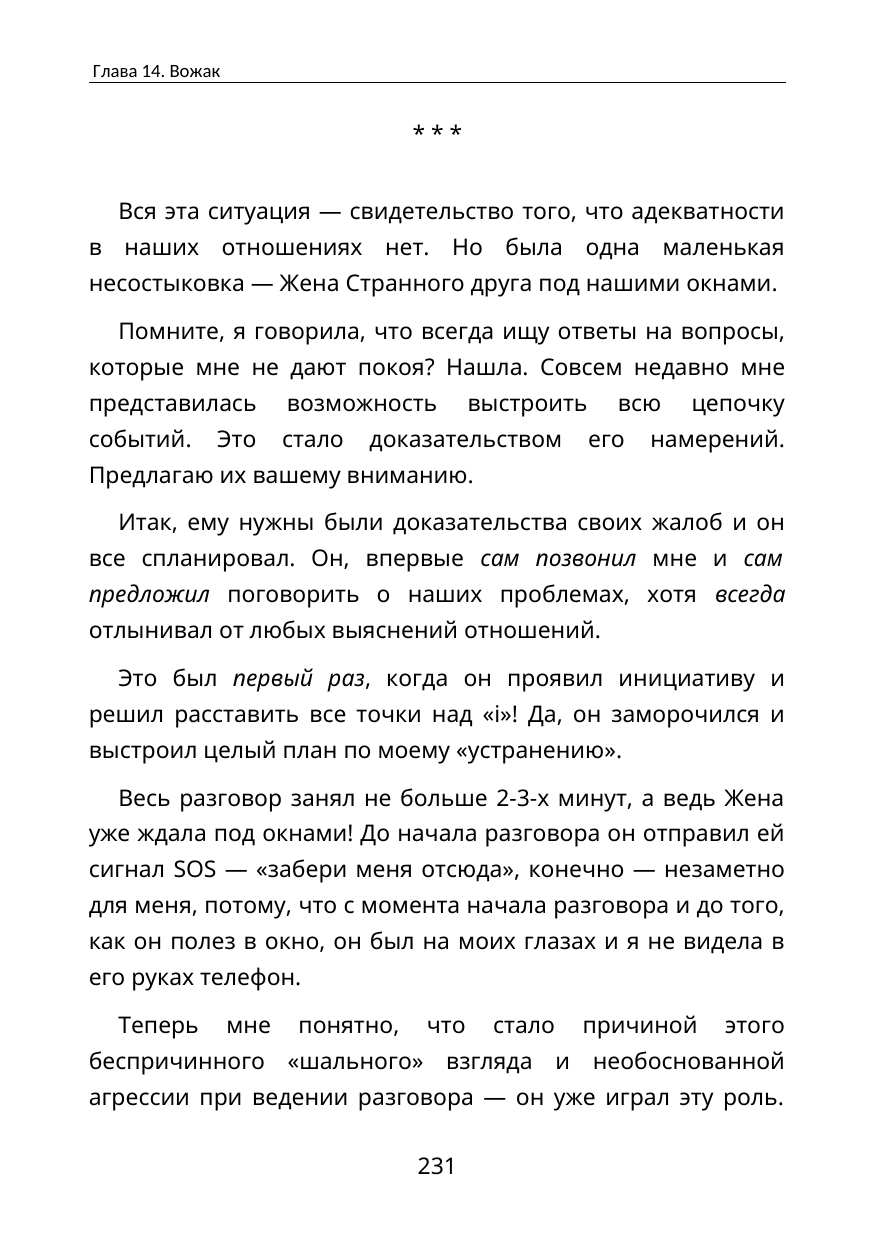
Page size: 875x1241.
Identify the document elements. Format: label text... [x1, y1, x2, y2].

text Вся эта ситуация — свидетельство того, что адекватности в наших отношениях нет. Но была одна маленькая несостыковка — Жена Странного друга под нашими окнами. [88, 195, 786, 298]
subtitle * * * [88, 118, 786, 149]
text Это был первый раз, когда он проявил инициативу и решил расставить все точки над «i»! Да, он заморочился и выстроил целый план по моему «устранению». [88, 662, 786, 765]
text Весь разговор занял не больше 2-3-х минут, а ведь Жена уже ждала под окнами! До начала разговора он отправил ей сигнал SOS — «забери меня отсюда», конечно — незаметно для меня, потому, что с момента начала разговора и до того, как он полез в окно, он был на моих глазах и я не видела в его руках телефон. [88, 781, 786, 992]
text Помните, я говорила, что всегда ищу ответы на вопросы, которые мне не дают покоя? Нашла. Совсем недавно мне представилась возможность выстроить всю цепочку событий. Это стало доказательством его намерений. Предлагаю их вашему вниманию. [88, 315, 786, 490]
text Теперь мне понятно, что стало причиной этого беспричинного «шального» взгляда и необоснованной агрессии при ведении разговора — он уже играл эту роль. [88, 1009, 786, 1112]
text Итак, ему нужны были доказательства своих жалоб и он все спланировал. Он, впервые сам позвонил мне и сам предложил поговорить о наших проблемах, хотя всегда отлынивал от любых выяснений отношений. [88, 506, 786, 645]
